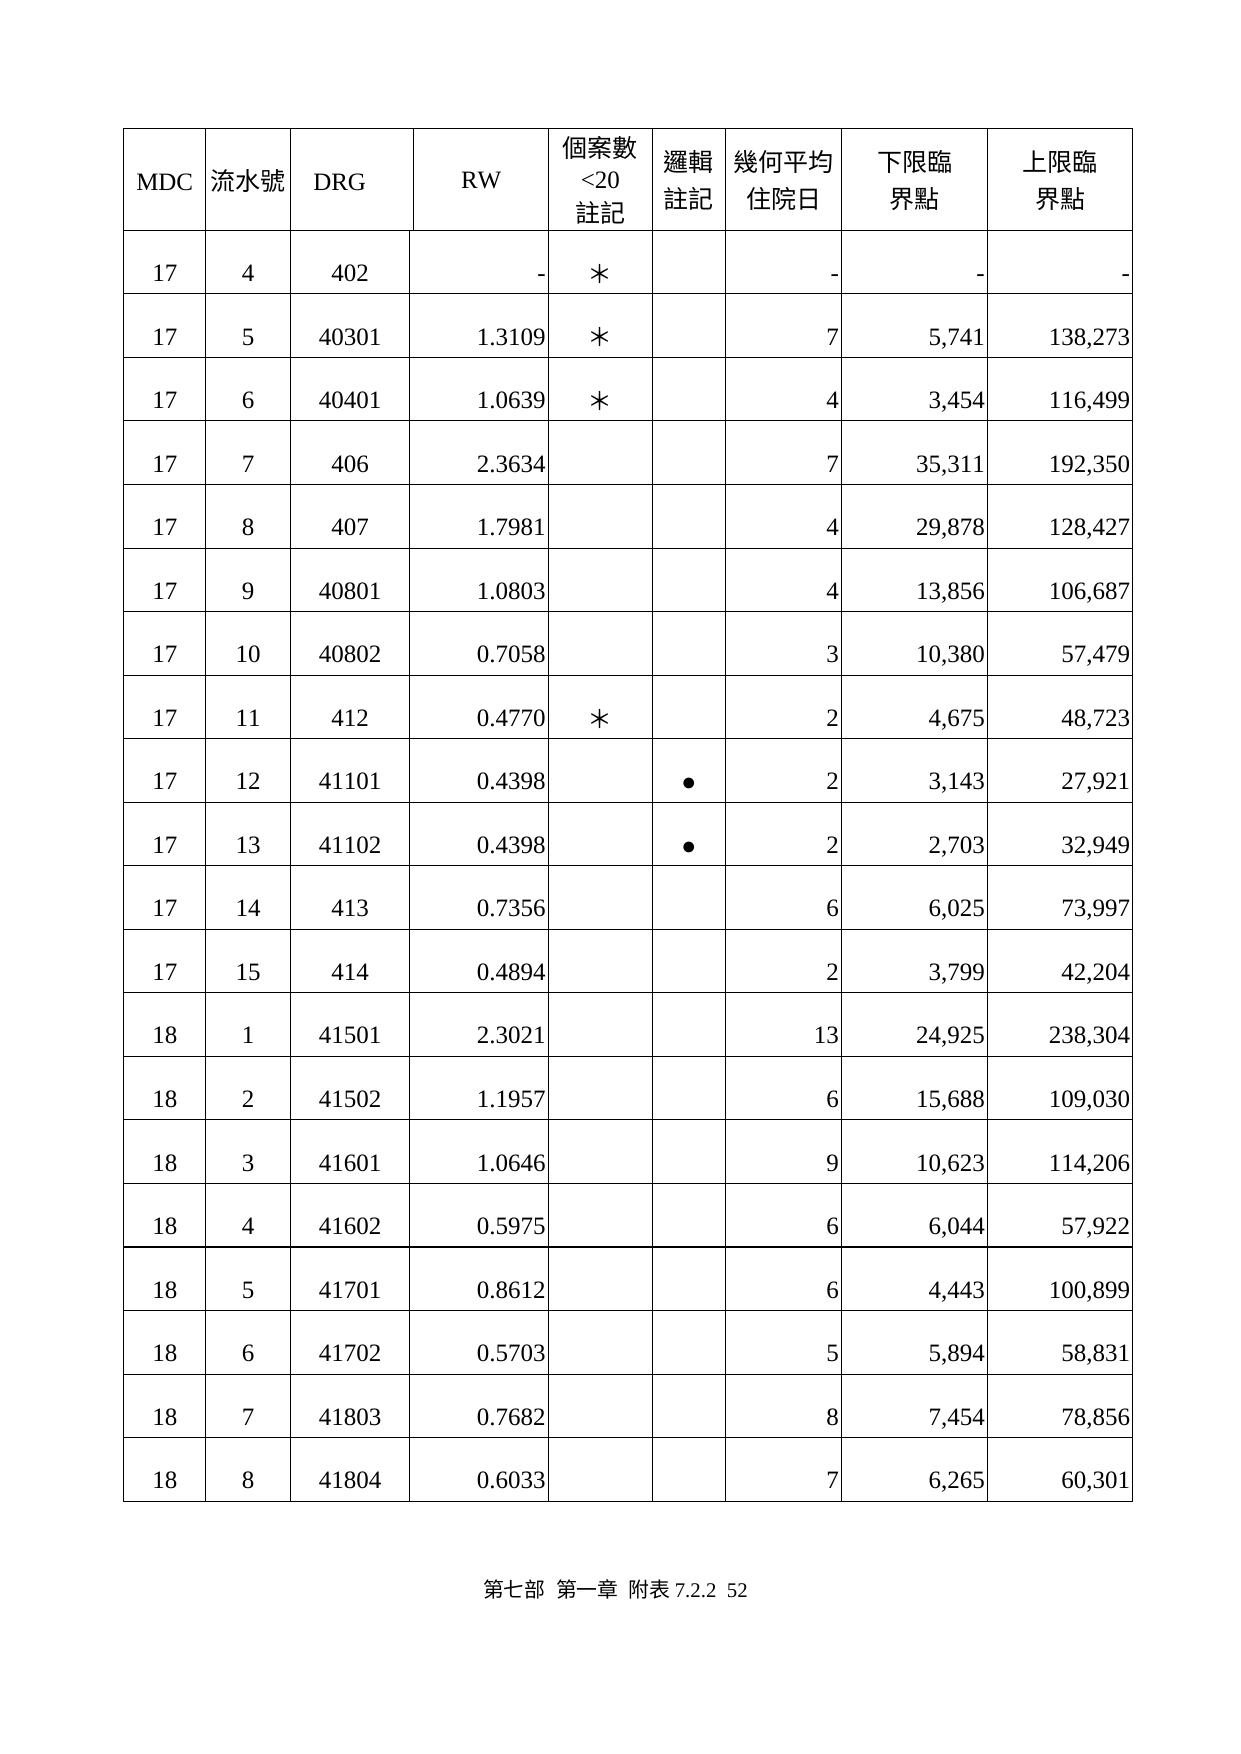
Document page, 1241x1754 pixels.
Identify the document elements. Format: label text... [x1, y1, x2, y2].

table_cell 7 [726, 294, 841, 357]
table_cell 41601 [291, 1120, 409, 1183]
table_cell 10,623 [842, 1120, 987, 1183]
table_cell 17 [124, 421, 205, 484]
table_cell 8 [726, 1375, 841, 1437]
table_cell 27,921 [988, 739, 1132, 802]
table_cell ＊ [549, 294, 652, 357]
table_cell 57,922 [988, 1184, 1132, 1246]
table_cell 2.3634 [410, 421, 548, 484]
table_cell 29,878 [842, 485, 987, 547]
table_cell [549, 1375, 652, 1437]
table_cell 2.3021 [410, 993, 548, 1056]
table_cell 106,687 [988, 549, 1132, 611]
table_cell 3,454 [842, 358, 987, 420]
table_cell 78,856 [988, 1375, 1132, 1437]
table_header 幾何平均住院日 [726, 129, 841, 230]
table_cell 40802 [291, 612, 409, 674]
table_cell 58,831 [988, 1311, 1132, 1373]
table_cell ＊ [549, 231, 652, 293]
table_cell ● [653, 803, 725, 865]
table_cell 9 [726, 1120, 841, 1183]
table_cell 4,675 [842, 676, 987, 738]
table_cell 2,703 [842, 803, 987, 865]
table_cell 8 [206, 1438, 290, 1501]
table_cell [653, 485, 725, 547]
table_cell 11 [206, 676, 290, 738]
table_cell 238,304 [988, 993, 1132, 1056]
table_cell [653, 993, 725, 1056]
table_cell 17 [124, 930, 205, 992]
table_cell [653, 231, 725, 293]
table_cell [653, 549, 725, 611]
table_cell 18 [124, 1120, 205, 1183]
table_cell 17 [124, 612, 205, 674]
table_cell 0.4770 [410, 676, 548, 738]
table_cell ＊ [549, 676, 652, 738]
table_cell 7 [726, 421, 841, 484]
table_cell 41502 [291, 1057, 409, 1119]
table_cell 1.1957 [410, 1057, 548, 1119]
table_cell 13 [206, 803, 290, 865]
table_cell 116,499 [988, 358, 1132, 420]
table_cell [549, 866, 652, 929]
table_cell 57,479 [988, 612, 1132, 674]
table_header MDC [124, 129, 205, 230]
table_cell [549, 612, 652, 674]
table_cell 0.7682 [410, 1375, 548, 1437]
table_cell [549, 1057, 652, 1119]
table_cell 18 [124, 1438, 205, 1501]
table_cell 14 [206, 866, 290, 929]
table_cell 41803 [291, 1375, 409, 1437]
table_header 上限臨 界點 [988, 129, 1132, 230]
table_cell 40301 [291, 294, 409, 357]
table_cell 10,380 [842, 612, 987, 674]
table_cell 412 [291, 676, 409, 738]
table_cell - [988, 231, 1132, 293]
table_cell 41702 [291, 1311, 409, 1373]
table_cell 4 [726, 549, 841, 611]
table_cell 0.7356 [410, 866, 548, 929]
table_cell 7,454 [842, 1375, 987, 1437]
table_cell 17 [124, 231, 205, 293]
table_cell 41101 [291, 739, 409, 802]
table_cell 109,030 [988, 1057, 1132, 1119]
table_cell 6,025 [842, 866, 987, 929]
table_cell 1.0803 [410, 549, 548, 611]
table_cell 4 [206, 1184, 290, 1246]
table_cell [549, 1311, 652, 1373]
table_cell 17 [124, 294, 205, 357]
table_cell 0.4398 [410, 739, 548, 802]
table_cell 100,899 [988, 1248, 1132, 1310]
table_cell [653, 676, 725, 738]
table_cell 17 [124, 866, 205, 929]
table_cell 8 [206, 485, 290, 547]
table_cell [549, 549, 652, 611]
table_cell 73,997 [988, 866, 1132, 929]
table_cell [549, 803, 652, 865]
table_cell 24,925 [842, 993, 987, 1056]
table_cell 5,741 [842, 294, 987, 357]
table_cell 5 [726, 1311, 841, 1373]
table_cell 0.4398 [410, 803, 548, 865]
table_cell 18 [124, 1248, 205, 1310]
table_cell 6 [726, 1057, 841, 1119]
table_cell [549, 1438, 652, 1501]
table_cell [549, 485, 652, 547]
table_cell 10 [206, 612, 290, 674]
table_cell 17 [124, 358, 205, 420]
table_cell 192,350 [988, 421, 1132, 484]
table_cell 3 [726, 612, 841, 674]
table_cell - [410, 231, 548, 293]
table_cell 2 [726, 930, 841, 992]
table_cell [549, 1248, 652, 1310]
table_cell 407 [291, 485, 409, 547]
table_cell [549, 1184, 652, 1246]
table_cell 0.4894 [410, 930, 548, 992]
table_cell 12 [206, 739, 290, 802]
table_cell 35,311 [842, 421, 987, 484]
table_cell - [842, 231, 987, 293]
table_cell [653, 358, 725, 420]
table_cell 48,723 [988, 676, 1132, 738]
table_cell ● [653, 739, 725, 802]
table_cell 6,265 [842, 1438, 987, 1501]
table_cell 9 [206, 549, 290, 611]
table_cell 0.5703 [410, 1311, 548, 1373]
table_cell 5,894 [842, 1311, 987, 1373]
table_cell 4 [726, 358, 841, 420]
table_header DRG [291, 129, 413, 230]
table_cell 413 [291, 866, 409, 929]
table_cell 4,443 [842, 1248, 987, 1310]
table_header 邏輯註記 [653, 129, 725, 230]
table_cell [653, 930, 725, 992]
table_cell 1.0639 [410, 358, 548, 420]
table_cell 4 [726, 485, 841, 547]
table_cell 40401 [291, 358, 409, 420]
table_cell 18 [124, 1057, 205, 1119]
table_cell 6 [726, 1248, 841, 1310]
table_cell 7 [206, 421, 290, 484]
table_cell 40801 [291, 549, 409, 611]
table_cell 2 [206, 1057, 290, 1119]
table_header 流水號 [206, 129, 290, 230]
table_cell 3,799 [842, 930, 987, 992]
table_cell [653, 294, 725, 357]
table_cell [653, 1057, 725, 1119]
table_cell 0.6033 [410, 1438, 548, 1501]
table_cell 41602 [291, 1184, 409, 1246]
table_cell [549, 930, 652, 992]
table_cell 17 [124, 676, 205, 738]
table_cell [653, 1311, 725, 1373]
table_cell 406 [291, 421, 409, 484]
table_cell 3 [206, 1120, 290, 1183]
table_cell [653, 1248, 725, 1310]
table_cell [549, 739, 652, 802]
table_cell 7 [206, 1375, 290, 1437]
table_cell 6 [206, 1311, 290, 1373]
table_cell 60,301 [988, 1438, 1132, 1501]
table_cell [653, 612, 725, 674]
table_cell [653, 1120, 725, 1183]
table_cell 17 [124, 803, 205, 865]
table_cell 2 [726, 739, 841, 802]
table_cell 42,204 [988, 930, 1132, 992]
table_cell 18 [124, 1184, 205, 1246]
table_cell [653, 1184, 725, 1246]
table_cell 402 [291, 231, 409, 293]
table_cell 1.0646 [410, 1120, 548, 1183]
table_cell 138,273 [988, 294, 1132, 357]
table_cell 13 [726, 993, 841, 1056]
table_cell 4 [206, 231, 290, 293]
table_cell 41102 [291, 803, 409, 865]
table_cell [549, 993, 652, 1056]
table_cell 3,143 [842, 739, 987, 802]
table_cell 41701 [291, 1248, 409, 1310]
table_cell 7 [726, 1438, 841, 1501]
table_cell [653, 1438, 725, 1501]
table_cell 41501 [291, 993, 409, 1056]
table_cell 128,427 [988, 485, 1132, 547]
table_cell 2 [726, 803, 841, 865]
table_cell 32,949 [988, 803, 1132, 865]
table_cell 18 [124, 993, 205, 1056]
table_cell 13,856 [842, 549, 987, 611]
table_cell 6 [726, 866, 841, 929]
table_header RW [414, 129, 548, 230]
table_cell ＊ [549, 358, 652, 420]
table_cell [653, 866, 725, 929]
table_cell 5 [206, 1248, 290, 1310]
table_cell 114,206 [988, 1120, 1132, 1183]
table_cell 1.7981 [410, 485, 548, 547]
table_cell [549, 421, 652, 484]
table_cell 414 [291, 930, 409, 992]
table_cell 6,044 [842, 1184, 987, 1246]
table_cell - [726, 231, 841, 293]
table_cell 17 [124, 739, 205, 802]
table_cell 6 [726, 1184, 841, 1246]
table_cell [653, 1375, 725, 1437]
table_cell 2 [726, 676, 841, 738]
table_cell 17 [124, 485, 205, 547]
table_cell [549, 1120, 652, 1183]
table_header 下限臨 界點 [842, 129, 987, 230]
table_header 個案數<20 註記 [549, 129, 652, 230]
table_cell 1.3109 [410, 294, 548, 357]
table_cell 5 [206, 294, 290, 357]
table_cell 18 [124, 1375, 205, 1437]
table_cell [653, 421, 725, 484]
table_cell 17 [124, 549, 205, 611]
table_cell 6 [206, 358, 290, 420]
table_cell 15 [206, 930, 290, 992]
table_cell 41804 [291, 1438, 409, 1501]
table_cell 18 [124, 1311, 205, 1373]
table_cell 0.7058 [410, 612, 548, 674]
table_cell 15,688 [842, 1057, 987, 1119]
table_cell 1 [206, 993, 290, 1056]
table_cell 0.8612 [410, 1248, 548, 1310]
table_cell 0.5975 [410, 1184, 548, 1246]
